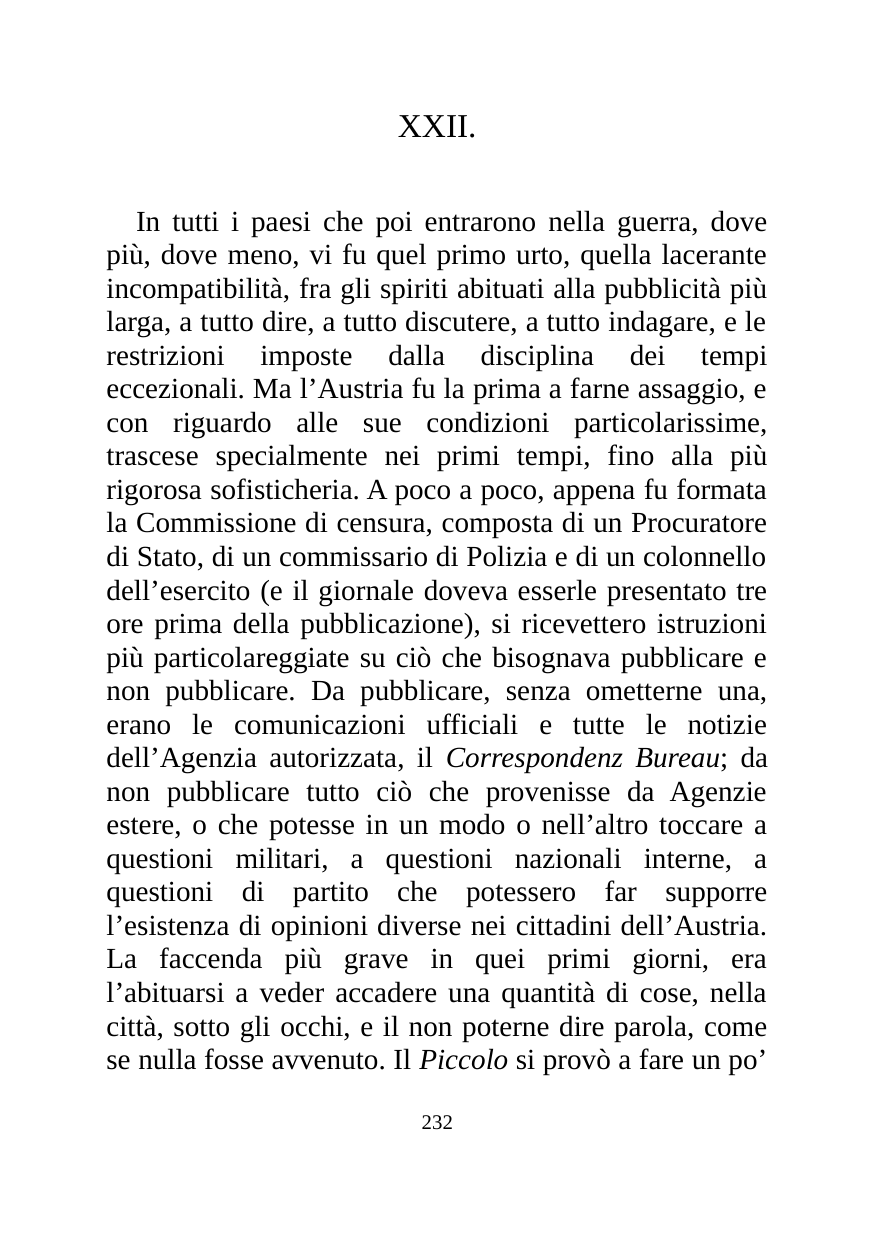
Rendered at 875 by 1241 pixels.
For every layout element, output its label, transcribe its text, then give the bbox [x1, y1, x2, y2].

text In tutti i paesi che poi entrarono nella guerra, dove più, dove meno, vi fu quel primo urto, quella lacerante incompatibilità, fra gli spiriti abituati alla pubblicità più larga, a tutto dire, a tutto discutere, a tutto indagare, e le restrizioni imposte dalla disciplina dei tempi eccezionali. Ma l’Austria fu la prima a farne assaggio, e con riguardo alle sue condizioni particolarissime, trascese specialmente nei primi tempi, fino alla più rigorosa sofisticheria. A poco a poco, appena fu formata la Commissione di censura, composta di un Procuratore di Stato, di un commissario di Polizia e di un colonnello dell’esercito (e il giornale doveva esserle presentato tre ore prima della pubblicazione), si ricevettero istruzioni più particolareggiate su ciò che bisognava pubblicare e non pubblicare. Da pubblicare, senza ometterne una, erano le comunicazioni ufficiali e tutte le notizie dell’Agenzia autorizzata, il Correspondenz Bureau; da non pubblicare tutto ciò che provenisse da Agenzie estere, o che potesse in un modo o nell’altro toccare a questioni militari, a questioni nazionali interne, a questioni di partito che potessero far supporre l’esistenza di opinioni diverse nei cittadini dell’Austria. La faccenda più grave in quei primi giorni, era l’abituarsi a veder accadere una quantità di cose, nella città, sotto gli occhi, e il non poterne dire parola, come se nulla fosse avvenuto. Il Piccolo si provò a fare un po’ [106, 204, 768, 1076]
subtitle XXII. [106, 106, 768, 144]
